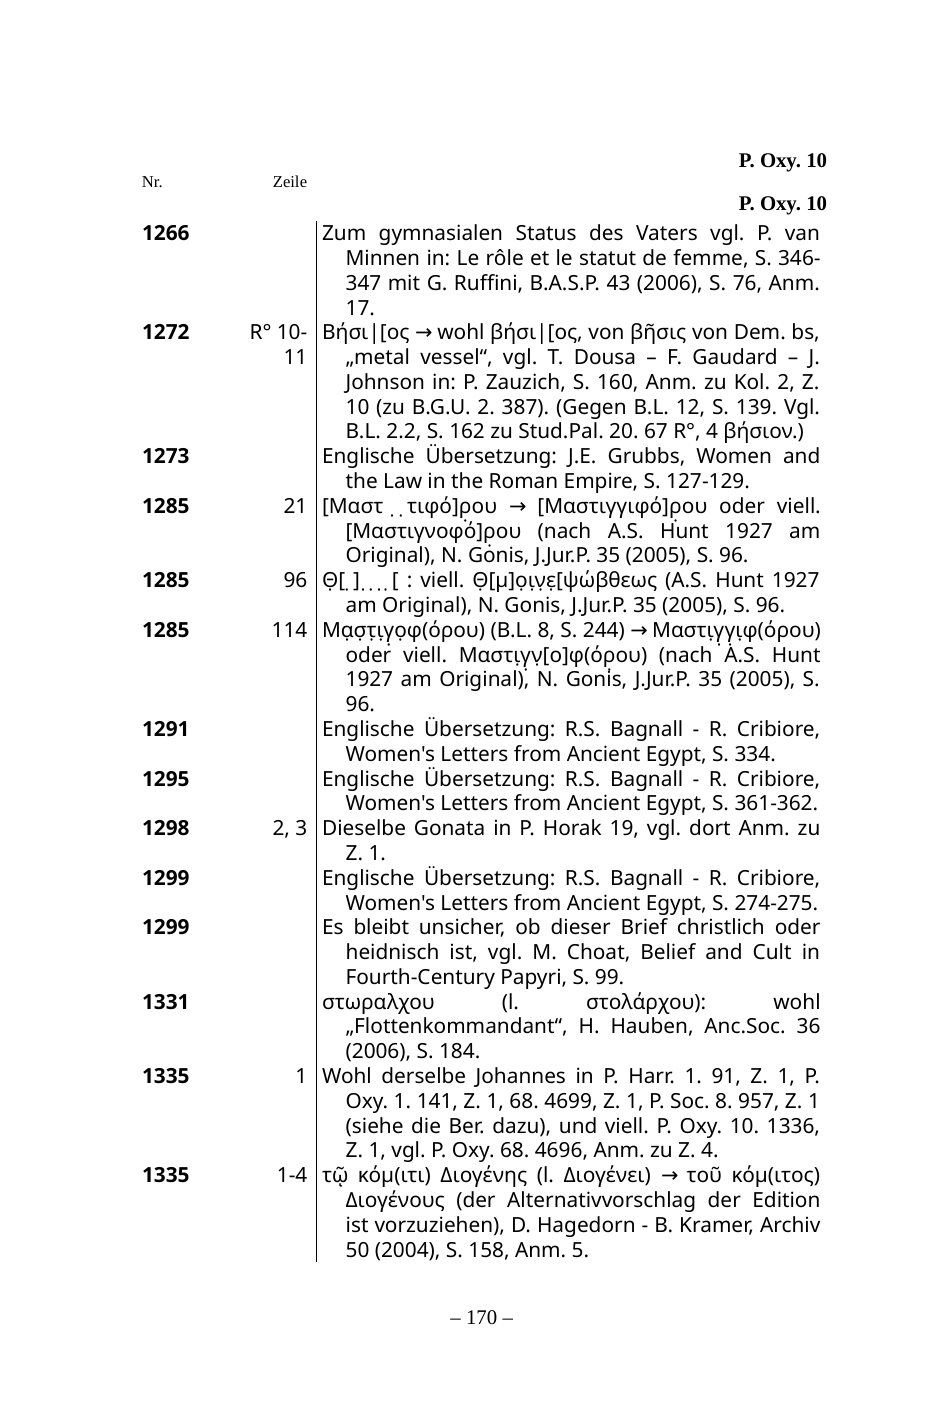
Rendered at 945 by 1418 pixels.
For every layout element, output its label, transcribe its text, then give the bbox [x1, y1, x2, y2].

table_cell Englische Übersetzung: R.S. Bagnall - R. Cribiore, Women's Letters from Ancient Egypt, S. 274-275. [317, 865, 827, 915]
table_cell 1335 [136, 1163, 224, 1262]
table_cell [224, 717, 316, 766]
table_cell Es bleibt unsicher, ob dieser Brief christlich oder heidnisch ist, vgl. M. Choat, Belief and Cult in Fourth-Century Papyri, S. 99. [317, 915, 827, 989]
table_cell στωραλχου (l. στολάρχου): wohl „Flottenkommandant“, H. Hauben, Anc.Soc. 36 (2006), S. 184. [317, 989, 827, 1064]
subtitle P. Oxy. 10 [136, 191, 827, 215]
table_cell 21 [224, 494, 316, 568]
table_header 1266 [136, 221, 224, 320]
table_cell 1272 [136, 320, 224, 444]
table_cell 1331 [136, 989, 224, 1064]
table_cell 114 [224, 618, 316, 717]
table_cell [224, 865, 316, 915]
table_cell 1285 [136, 494, 224, 568]
table_cell Βήσι|[ος → wohl βήσι|[ος, von βῆσις von Dem. bs, „metal vessel“, vgl. T. Dousa – F. Gaudard – J. Johnson in: P. Zauzich, S. 160, Anm. zu Kol. 2, Z. 10 (zu B.G.U. 2. 387). (Gegen B.L. 12, S. 139. Vgl. B.L. 2.2, S. 162 zu Stud.Pal. 20. 67 R°, 4 βήσιον.) [317, 320, 827, 444]
table_cell 1 [224, 1064, 316, 1163]
table_cell Μα̣σ̣τ̣ι̣γ̣ο̣φ(όρου) (B.L. 8, S. 244) → Μαστι̣γ̣γ̣ι̣φ(όρου) oder viell. Μαστι̣γ̣ν̣[ο]φ(όρ̣ου) (nach A.S. Hunt 1927 am Original), N. Gonis, J.Jur.P. 35 (2005), S. 96. [317, 618, 827, 717]
table_cell Dieselbe Gonata in P. Horak 19, vgl. dort Anm. zu Z. 1. [317, 816, 827, 865]
table_cell 96 [224, 568, 316, 617]
table_cell [224, 915, 316, 989]
table_cell 1285 [136, 568, 224, 617]
table_cell 1273 [136, 444, 224, 493]
table_cell Englische Übersetzung: R.S. Bagnall - R. Cribiore, Women's Letters from Ancient Egypt, S. 361-362. [317, 766, 827, 816]
table_header Zum gymnasialen Status des Vaters vgl. P. van Minnen in: Le rôle et le statut de femme, S. 346-347 mit G. Ruffini, B.A.S.P. 43 (2006), S. 76, Anm. 17. [317, 221, 827, 320]
table_cell [224, 989, 316, 1064]
table_cell 1335 [136, 1064, 224, 1163]
table_cell 1299 [136, 865, 224, 915]
table_cell 1298 [136, 816, 224, 865]
table_cell R° 10-11 [224, 320, 316, 444]
table_cell 1285 [136, 618, 224, 717]
table_cell 1295 [136, 766, 224, 816]
table_cell Wohl derselbe Johannes in P. Harr. 1. 91, Z. 1, P. Oxy. 1. 141, Z. 1, 68. 4699, Z. 1, P. Soc. 8. 957, Z. 1 (siehe die Ber. dazu), und viell. P. Oxy. 10. 1336, Z. 1, vgl. P. Oxy. 68. 4696, Anm. zu Z. 4. [317, 1064, 827, 1163]
table_cell Θ̣[ ̣] ̣ ̣ ̣ ̣[ : viell. Θ̣[μ]ο̣ι̣ν̣ε̣[ψώβθεως (A.S. Hunt 1927 am Original), N. Gonis, J.Jur.P. 35 (2005), S. 96. [317, 568, 827, 617]
table_header [224, 221, 316, 320]
table_cell 1291 [136, 717, 224, 766]
table_cell Englische Übersetzung: J.E. Grubbs, Women and the Law in the Roman Empire, S. 127-129. [317, 444, 827, 493]
table_cell 2, 3 [224, 816, 316, 865]
table_cell 1299 [136, 915, 224, 989]
table_cell [Μαστ ̣ ̣τιφό]ρ̣ου → [Μαστιγγιφό]ρ̣ου oder viell. [Μαστιγνοφό]ρ̣ου (nach A.S. Hunt 1927 am Original), N. Gonis, J.Jur.P. 35 (2005), S. 96. [317, 494, 827, 568]
table_cell τῷ κόμ(ιτι) Διογένης (l. Διογένει) → τοῦ κόμ(ιτος) Διογένους (der Alternativvorschlag der Edition ist vorzuziehen), D. Hagedorn - B. Kramer, Archiv 50 (2004), S. 158, Anm. 5. [317, 1163, 827, 1262]
table_cell [224, 766, 316, 816]
table_cell Englische Übersetzung: R.S. Bagnall - R. Cribiore, Women's Letters from Ancient Egypt, S. 334. [317, 717, 827, 766]
table_cell 1-4 [224, 1163, 316, 1262]
table_cell [224, 444, 316, 493]
